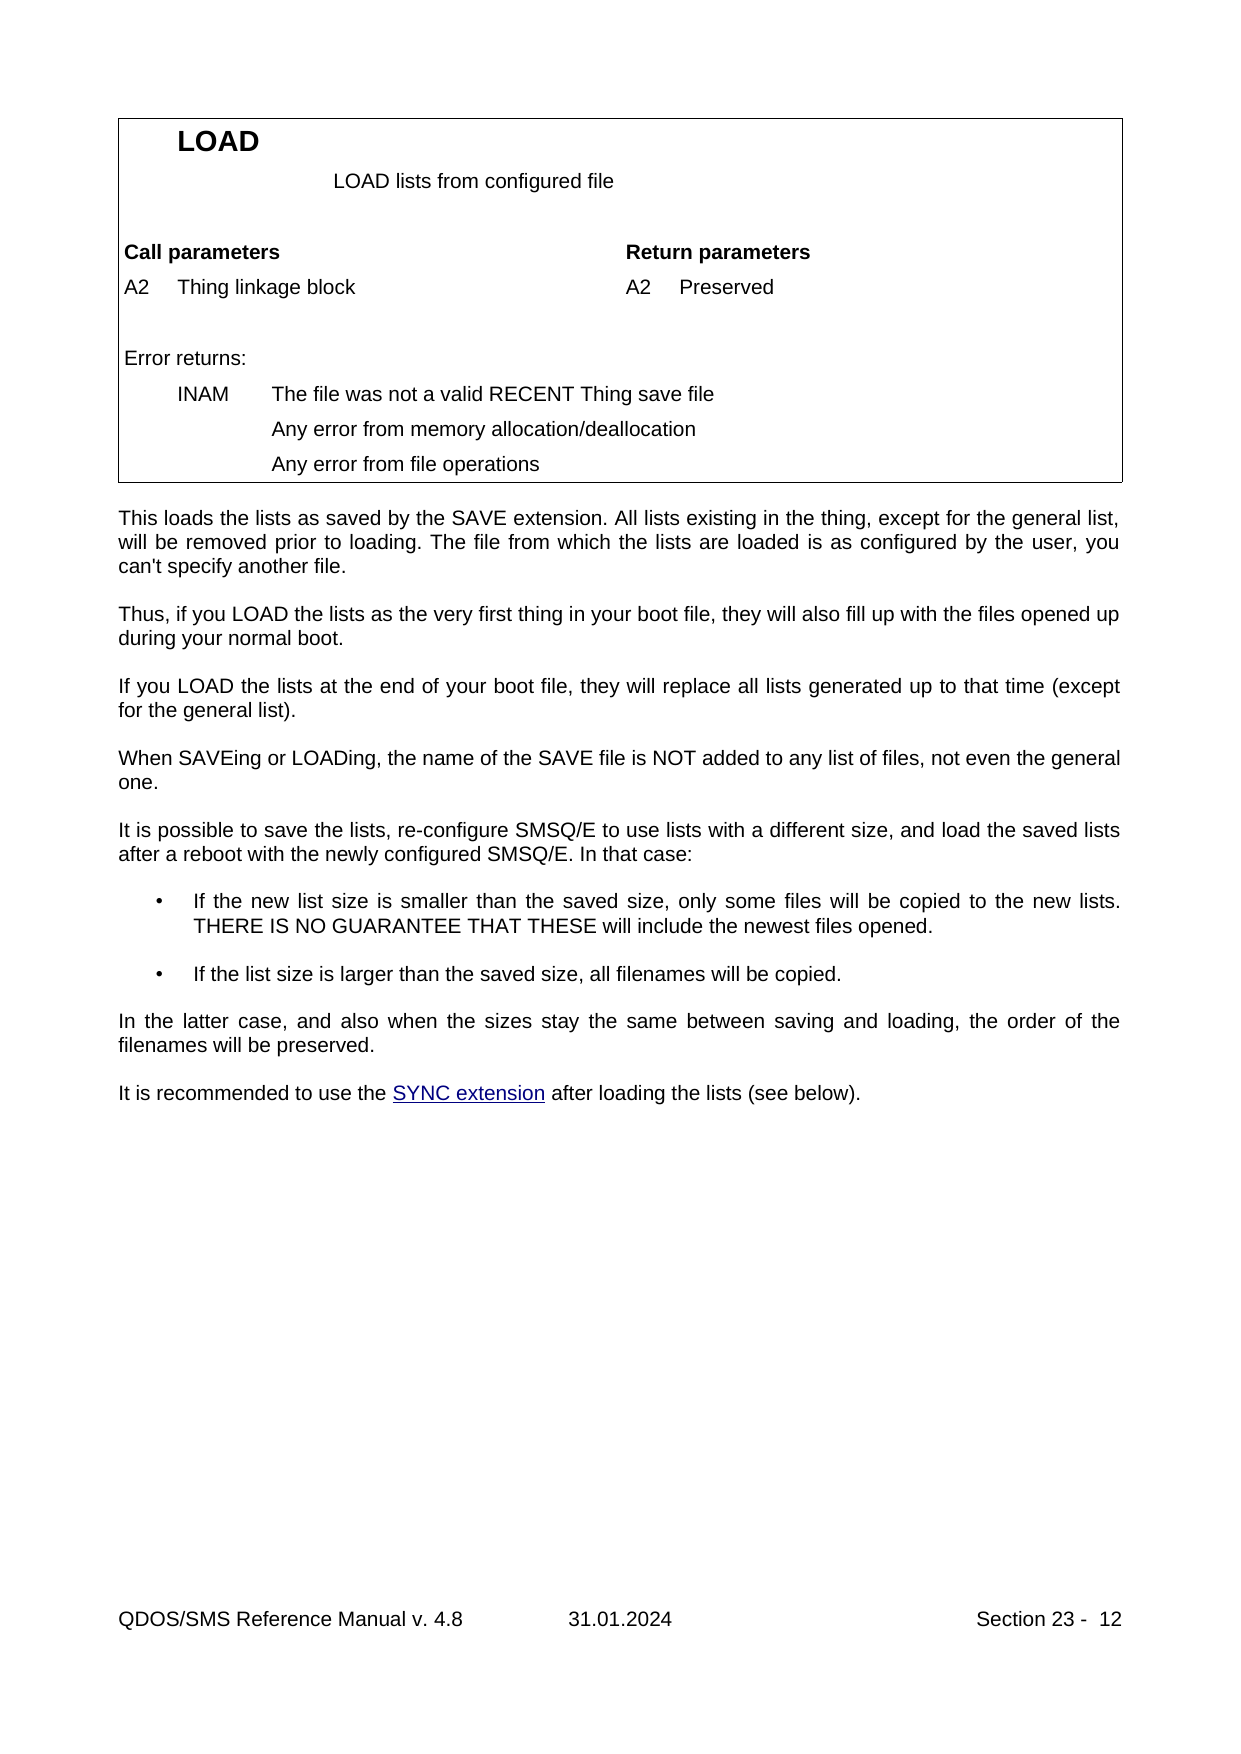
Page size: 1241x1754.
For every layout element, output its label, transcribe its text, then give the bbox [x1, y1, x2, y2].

table_cell [119, 447, 171, 482]
table_cell [674, 340, 1122, 376]
table_cell Any error from file operations [266, 447, 1122, 482]
table_cell INAM [171, 376, 266, 411]
table_cell Any error from memory allocation/deallocation [266, 411, 1122, 447]
text It is possible to save the lists, re-configure SMSQ/E to use lists with a different size, and load the saved lists after a reboot with the newly configured SMSQ/E. In that case: [118, 817, 1122, 865]
text In the latter case, and also when the sizes stay the same between saving and loading, the order of the filenames will be preserved. [118, 1009, 1122, 1057]
table_cell LOAD lists from configured file [171, 163, 620, 199]
table_cell [674, 163, 1122, 199]
table_cell Error returns: [119, 340, 620, 376]
table_header [620, 119, 673, 163]
table_cell [620, 305, 673, 340]
table_cell A2 [620, 270, 673, 305]
text Thus, if you LOAD the lists as the very first thing in your boot file, they will also fill up with the files opened up during your normal boot. [118, 602, 1122, 650]
table_cell [171, 199, 620, 234]
table_cell A2 [119, 270, 171, 305]
list If the new list size is smaller than the saved size, only some files will be copied to the new lists. THERE IS NO GUARANTEE THAT THESE will include the newest files opened. [156, 889, 1122, 937]
table_cell [171, 447, 266, 482]
table_cell [171, 411, 266, 447]
table_header LOAD [171, 119, 620, 163]
table_cell Preserved [674, 270, 1122, 305]
table_cell Return parameters [620, 234, 1122, 269]
text This loads the lists as saved by the SAVE extension. All lists existing in the thing, except for the general list, will be removed prior to loading. The file from which the lists are loaded is as configured by the user, you can't specify another file. [118, 506, 1122, 578]
text It is recommended to use the SYNC extension after loading the lists (see below). [118, 1081, 1122, 1105]
table_cell [119, 411, 171, 447]
list If the list size is larger than the saved size, all filenames will be copied. [156, 961, 1122, 985]
table_cell [674, 199, 1122, 234]
table_cell The file was not a valid RECENT Thing save file [266, 376, 1122, 411]
table_cell Thing linkage block [171, 270, 620, 305]
table_header [674, 119, 1122, 163]
text When SAVEing or LOADing, the name of the SAVE file is NOT added to any list of files, not even the general one. [118, 746, 1122, 793]
table_cell [674, 305, 1122, 340]
table_header [119, 119, 171, 163]
table_cell [620, 163, 673, 199]
text If you LOAD the lists at the end of your boot file, they will replace all lists generated up to that time (except for the general list). [118, 674, 1122, 722]
table_cell [171, 305, 620, 340]
table_cell [119, 376, 171, 411]
table_cell [620, 340, 673, 376]
table_cell [119, 163, 171, 199]
table_cell [119, 305, 171, 340]
table_cell Call parameters [119, 234, 620, 269]
table_cell [119, 199, 171, 234]
table_cell [620, 199, 673, 234]
